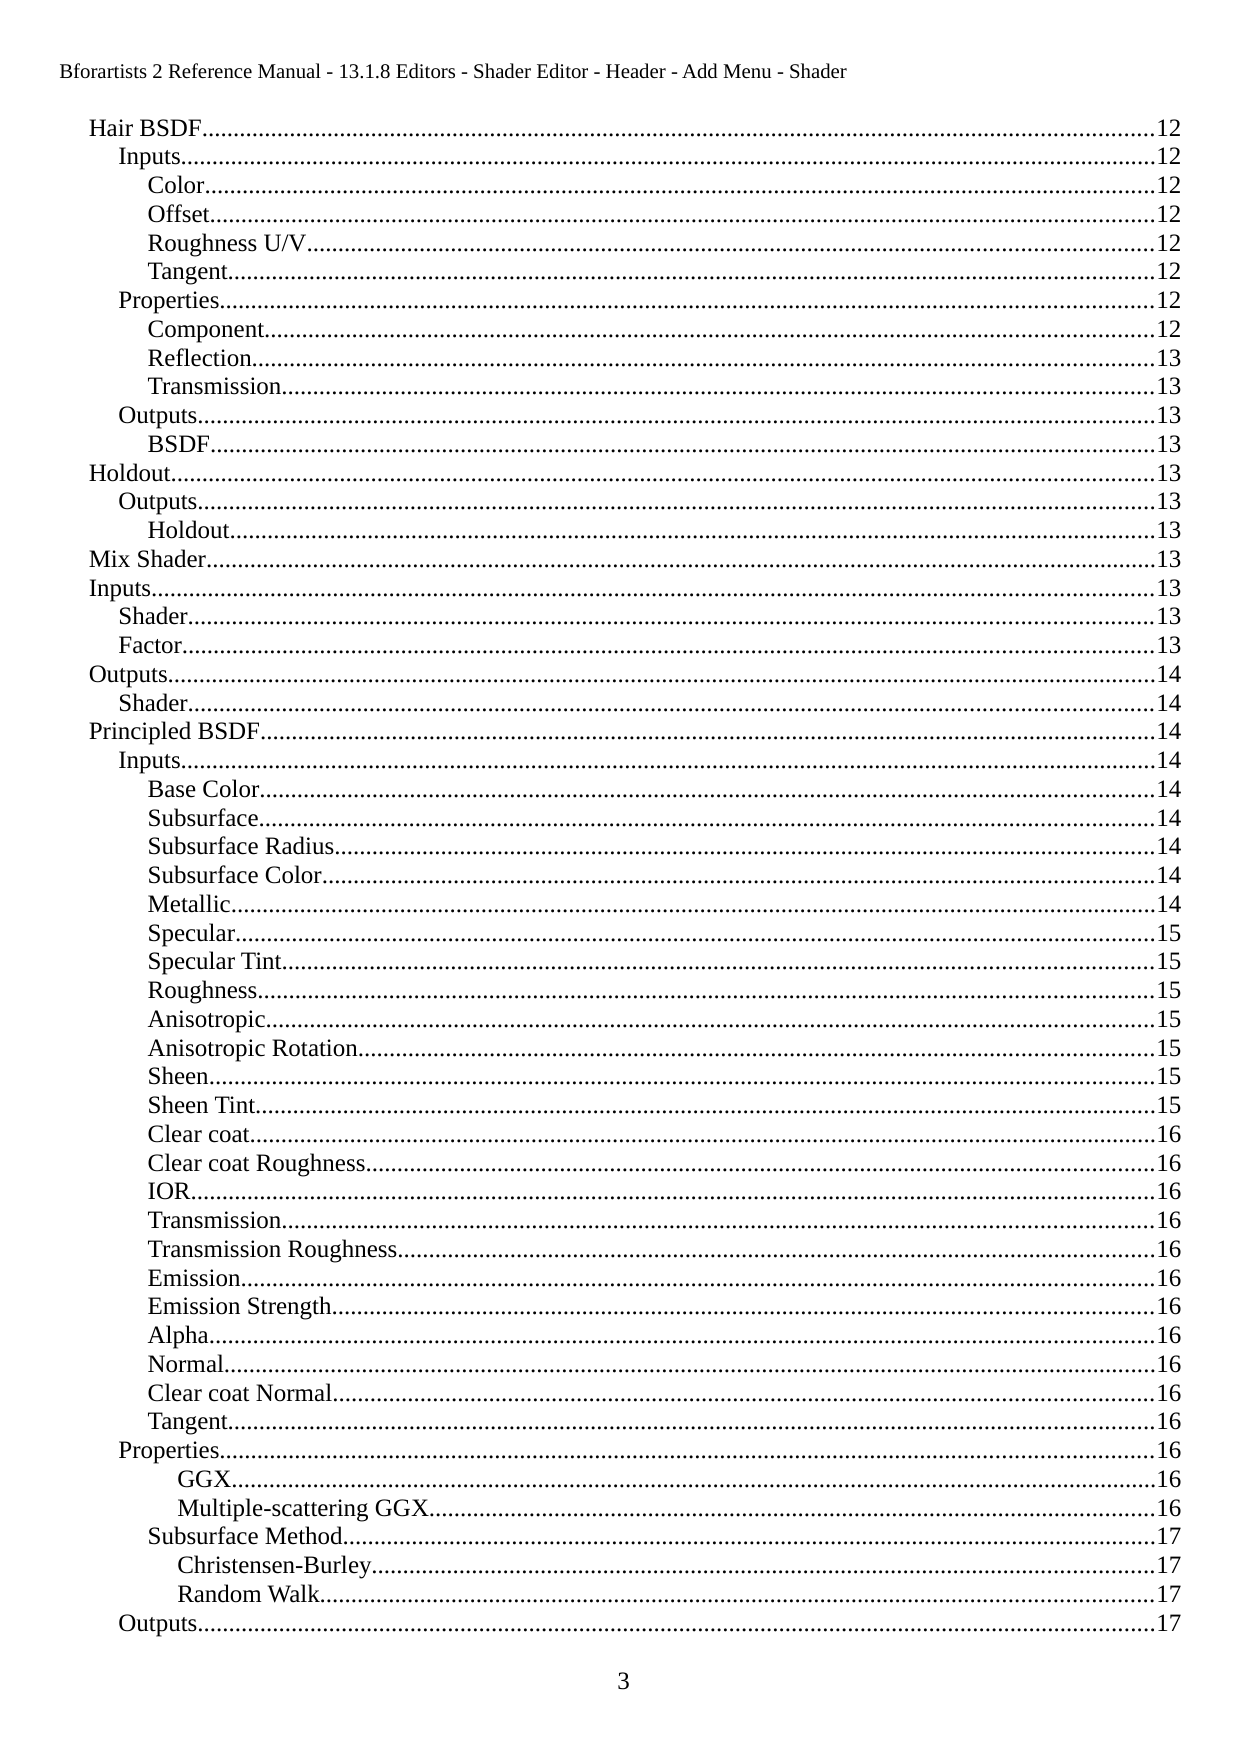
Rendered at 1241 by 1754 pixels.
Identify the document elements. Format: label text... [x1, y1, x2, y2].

text Outputs 13 [118, 400, 1181, 429]
text Clear coat Roughness 16 [147, 1148, 1181, 1176]
text Alpha 16 [147, 1320, 1181, 1349]
text Component 12 [147, 314, 1181, 343]
text Tangent 16 [147, 1406, 1181, 1435]
text Roughness U/V 12 [147, 228, 1181, 256]
text Emission 16 [147, 1263, 1181, 1291]
text Tangent 12 [147, 256, 1181, 285]
text Hair BSDF 12 [88, 113, 1181, 141]
text Color 12 [147, 170, 1181, 199]
text Specular 15 [147, 918, 1181, 946]
text GGX 16 [177, 1464, 1181, 1493]
text Anisotropic Rotation 15 [147, 1033, 1181, 1061]
text Clear coat Normal 16 [147, 1378, 1181, 1406]
text Subsurface Color 14 [147, 860, 1181, 889]
text Normal 16 [147, 1349, 1181, 1378]
text Specular Tint 15 [147, 946, 1181, 975]
text Transmission 16 [147, 1205, 1181, 1234]
text Mix Shader 13 [88, 544, 1181, 573]
text BSDF 13 [147, 429, 1181, 458]
text IOR 16 [147, 1176, 1181, 1205]
text Anisotropic 15 [147, 1004, 1181, 1033]
text Shader 13 [118, 601, 1181, 630]
text Offset 12 [147, 199, 1181, 228]
text Multiple-scattering GGX 16 [177, 1493, 1181, 1521]
text Sheen Tint 15 [147, 1090, 1181, 1119]
text Outputs 13 [118, 486, 1181, 515]
text Metallic 14 [147, 889, 1181, 918]
text Factor 13 [118, 630, 1181, 659]
text Principled BSDF 14 [88, 716, 1181, 745]
text Reflection 13 [147, 343, 1181, 371]
text Outputs 14 [88, 659, 1181, 688]
text Properties 12 [118, 285, 1181, 314]
text Inputs 12 [118, 141, 1181, 170]
text Inputs 13 [88, 573, 1181, 601]
text Emission Strength 16 [147, 1291, 1181, 1320]
text Random Walk 17 [177, 1579, 1181, 1608]
text Subsurface 14 [147, 803, 1181, 831]
text Base Color 14 [147, 774, 1181, 803]
text Clear coat 16 [147, 1119, 1181, 1148]
text Holdout 13 [88, 458, 1181, 486]
text Christensen-Burley 17 [177, 1550, 1181, 1579]
text Shader 14 [118, 688, 1181, 716]
text Holdout 13 [147, 515, 1181, 544]
text Sheen 15 [147, 1061, 1181, 1090]
text Outputs 17 [118, 1608, 1181, 1636]
text Subsurface Radius 14 [147, 831, 1181, 860]
text Transmission 13 [147, 371, 1181, 400]
text Inputs 14 [118, 745, 1181, 774]
text Subsurface Method 17 [147, 1521, 1181, 1550]
text Properties 16 [118, 1435, 1181, 1464]
text Transmission Roughness 16 [147, 1234, 1181, 1263]
text Roughness 15 [147, 975, 1181, 1004]
